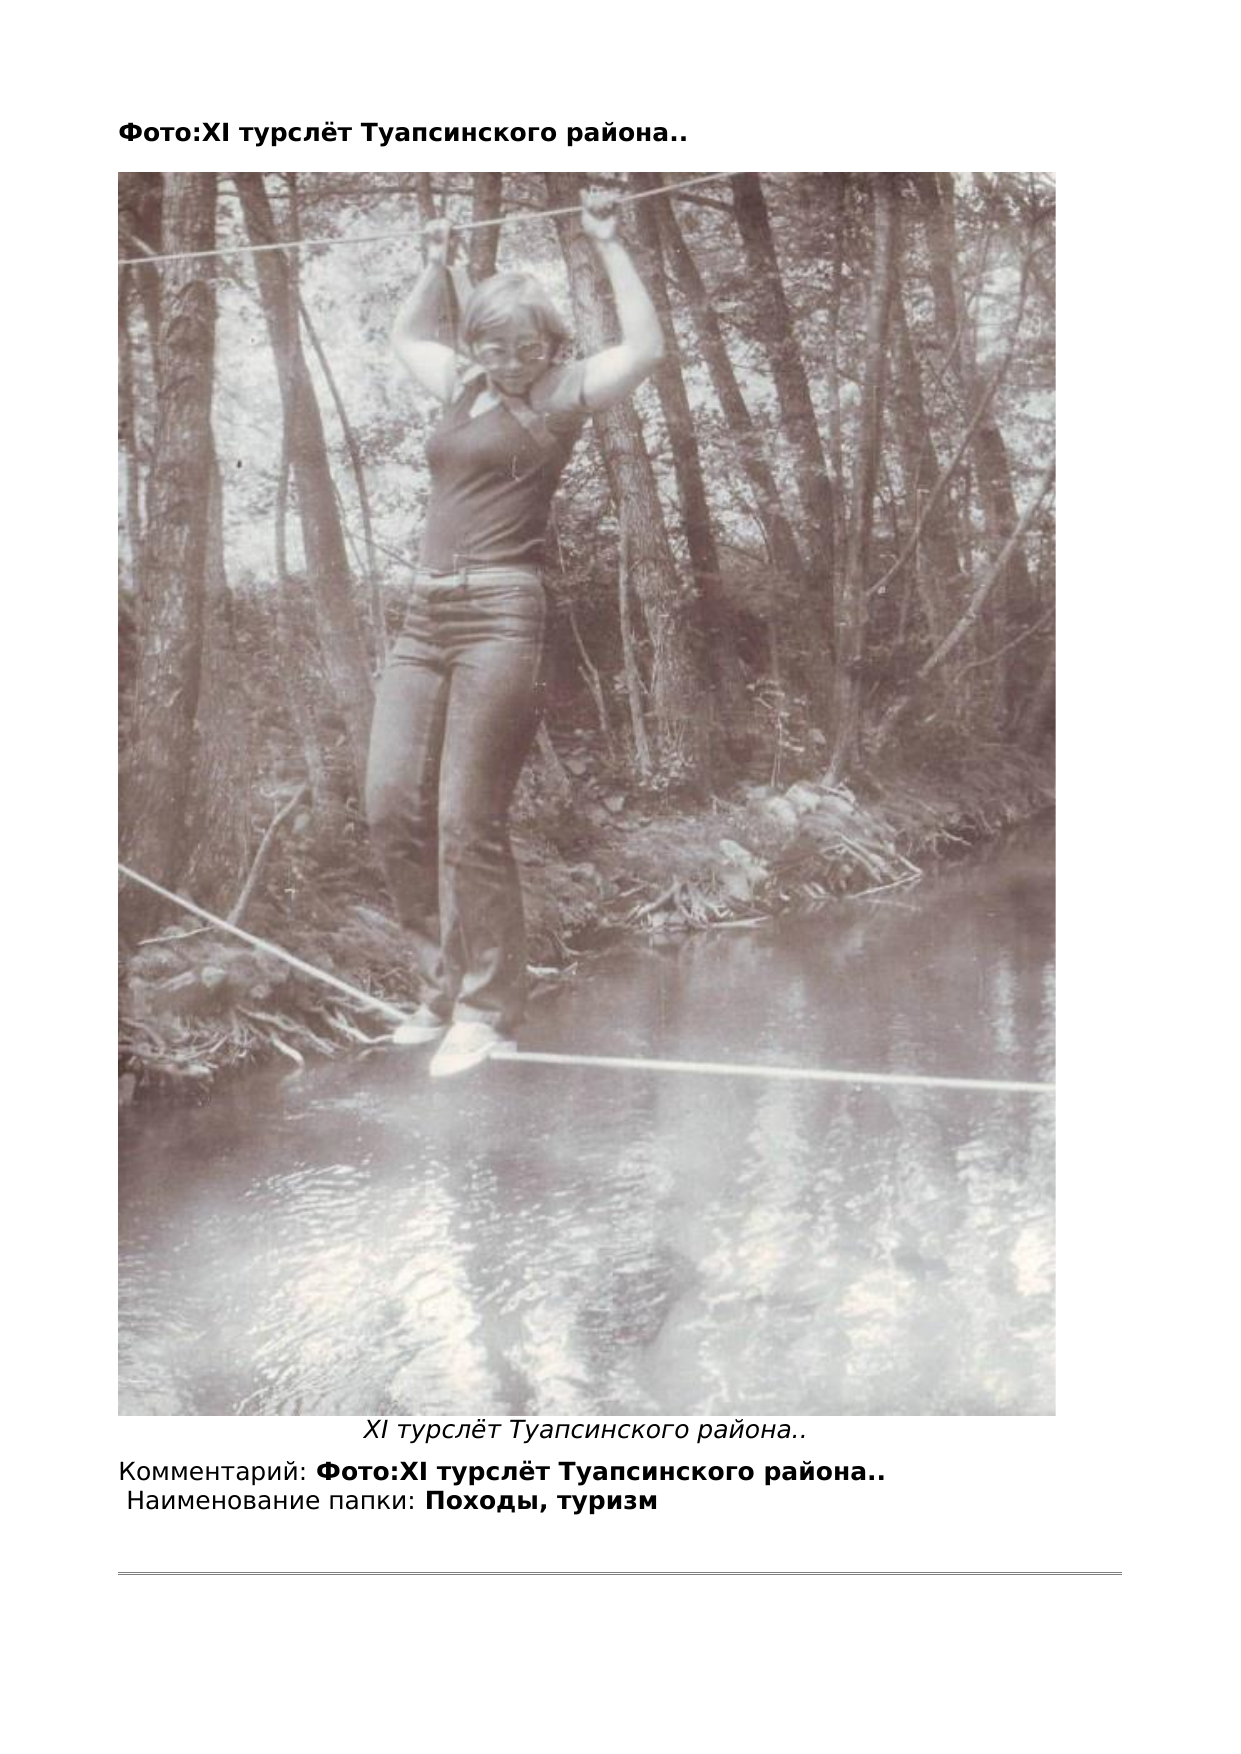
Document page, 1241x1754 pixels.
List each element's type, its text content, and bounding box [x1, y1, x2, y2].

text XI турслёт Туапсинского района.. [118, 1416, 1056, 1445]
subtitle Фото:XI турслёт Туапсинского района.. [118, 118, 1122, 147]
text Комментарий: Фото:XI турслёт Туапсинского района.. Наименование папки: Походы, туризм [118, 1457, 1122, 1545]
picture [118, 172, 1056, 1416]
